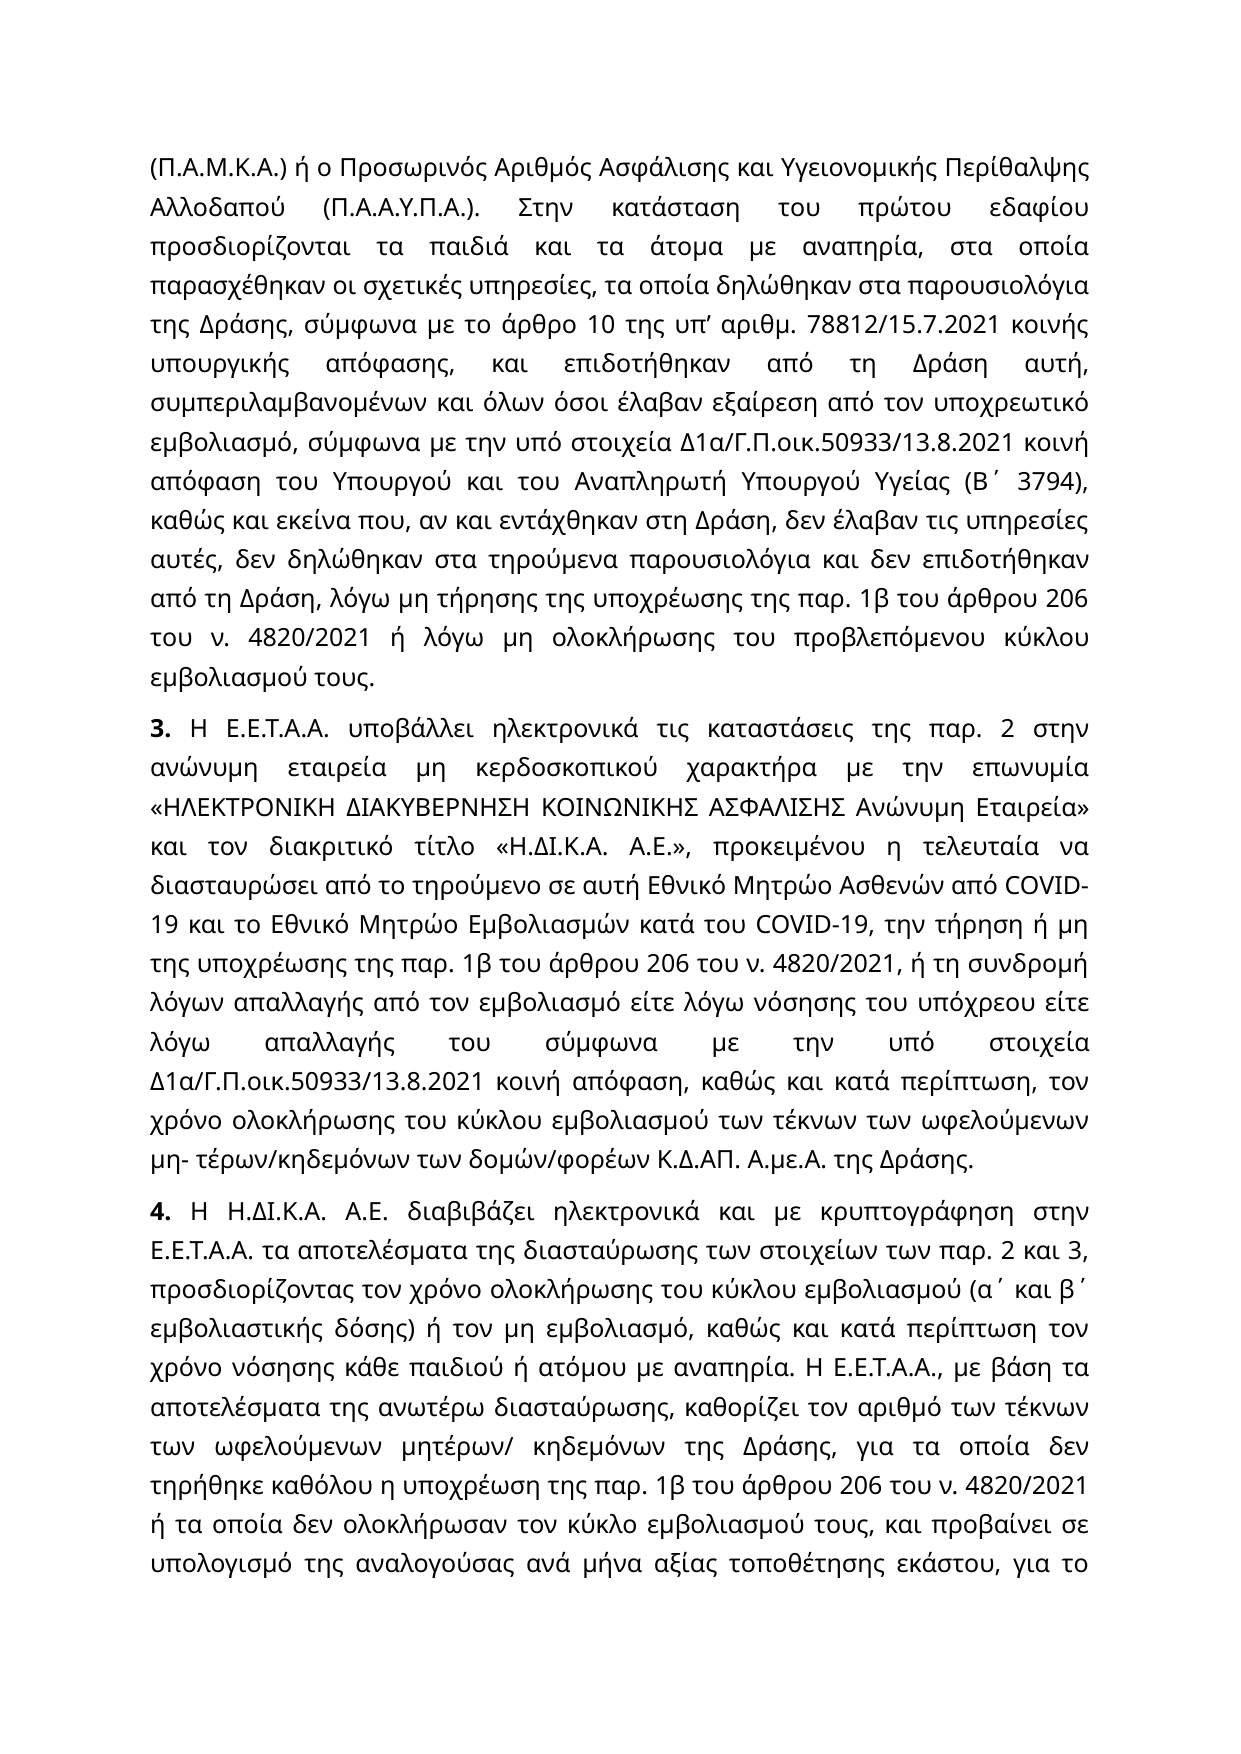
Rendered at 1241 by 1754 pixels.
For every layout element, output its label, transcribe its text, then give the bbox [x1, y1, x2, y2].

text 4. Η Η.ΔΙ.Κ.Α. Α.Ε. διαβιβάζει ηλεκτρονικά και με κρυπτογράφηση στην Ε.Ε.Τ.Α.Α. τα αποτελέσματα της διασταύρωσης των στοιχείων των παρ. 2 και 3, προσδιορίζοντας τον χρόνο ολοκλήρωσης του κύκλου εμβολιασμού (α΄ και β΄ εμβολιαστικής δόσης) ή τον μη εμβολιασμό, καθώς και κατά περίπτωση τον χρόνο νόσησης κάθε παιδιού ή ατόμου με αναπηρία. Η Ε.Ε.Τ.Α.Α., με βάση τα αποτελέσματα της ανωτέρω διασταύρωσης, καθορίζει τον αριθμό των τέκνων των ωφελούμενων μητέρων/ κηδεμόνων της Δράσης, για τα οποία δεν τηρήθηκε καθόλου η υποχρέωση της παρ. 1β του άρθρου 206 του ν. 4820/2021 ή τα οποία δεν ολοκλήρωσαν τον κύκλο εμβολιασμού τους, και προβαίνει σε υπολογισμό της αναλογούσας ανά μήνα αξίας τοποθέτησης εκάστου, για το [150, 1193, 1090, 1580]
text (Π.Α.Μ.Κ.Α.) ή ο Προσωρινός Αριθμός Ασφάλισης και Υγειονομικής Περίθαλψης Αλλοδαπού (Π.Α.Α.Υ.Π.Α.). Στην κατάσταση του πρώτου εδαφίου προσδιορίζονται τα παιδιά και τα άτομα με αναπηρία, στα οποία παρασχέθηκαν οι σχετικές υπηρεσίες, τα οποία δηλώθηκαν στα παρουσιολόγια της Δράσης, σύμφωνα με το άρθρο 10 της υπ’ αριθμ. 78812/15.7.2021 κοινής υπουργικής απόφασης, και επιδοτήθηκαν από τη Δράση αυτή, συμπεριλαμβανομένων και όλων όσοι έλαβαν εξαίρεση από τον υποχρεωτικό εμβολιασμό, σύμφωνα με την υπό στοιχεία Δ1α/Γ.Π.οικ.50933/13.8.2021 κοινή απόφαση του Υπουργού και του Αναπληρωτή Υπουργού Υγείας (Β΄ 3794), καθώς και εκείνα που, αν και εντάχθηκαν στη Δράση, δεν έλαβαν τις υπηρεσίες αυτές, δεν δηλώθηκαν στα τηρούμενα παρουσιολόγια και δεν επιδοτήθηκαν από τη Δράση, λόγω μη τήρησης της υποχρέωσης της παρ. 1β του άρθρου 206 του ν. 4820/2021 ή λόγω μη ολοκλήρωσης του προβλεπόμενου κύκλου εμβολιασμού τους. [150, 150, 1090, 693]
text 3. Η Ε.Ε.Τ.Α.Α. υποβάλλει ηλεκτρονικά τις καταστάσεις της παρ. 2 στην ανώνυμη εταιρεία μη κερδοσκοπικού χαρακτήρα με την επωνυμία «ΗΛΕΚΤΡΟΝΙΚΗ ΔΙΑΚΥΒΕΡΝΗΣΗ ΚΟΙΝΩΝΙΚΗΣ ΑΣΦΑΛΙΣΗΣ Ανώνυμη Εταιρεία» και τον διακριτικό τίτλο «Η.ΔΙ.Κ.Α. Α.Ε.», προκειμένου η τελευταία να διασταυρώσει από το τηρούμενο σε αυτή Εθνικό Μητρώο Ασθενών από COVID-19 και το Εθνικό Μητρώο Εμβολιασμών κατά του COVID-19, την τήρηση ή μη της υποχρέωσης της παρ. 1β του άρθρου 206 του ν. 4820/2021, ή τη συνδρομή λόγων απαλλαγής από τον εμβολιασμό είτε λόγω νόσησης του υπόχρεου είτε λόγω απαλλαγής του σύμφωνα με την υπό στοιχεία Δ1α/Γ.Π.οικ.50933/13.8.2021 κοινή απόφαση, καθώς και κατά περίπτωση, τον χρόνο ολοκλήρωσης του κύκλου εμβολιασμού των τέκνων των ωφελούμενων μη- τέρων/κηδεμόνων των δομών/φορέων Κ.Δ.ΑΠ. Α.με.Α. της Δράσης. [150, 711, 1090, 1176]
